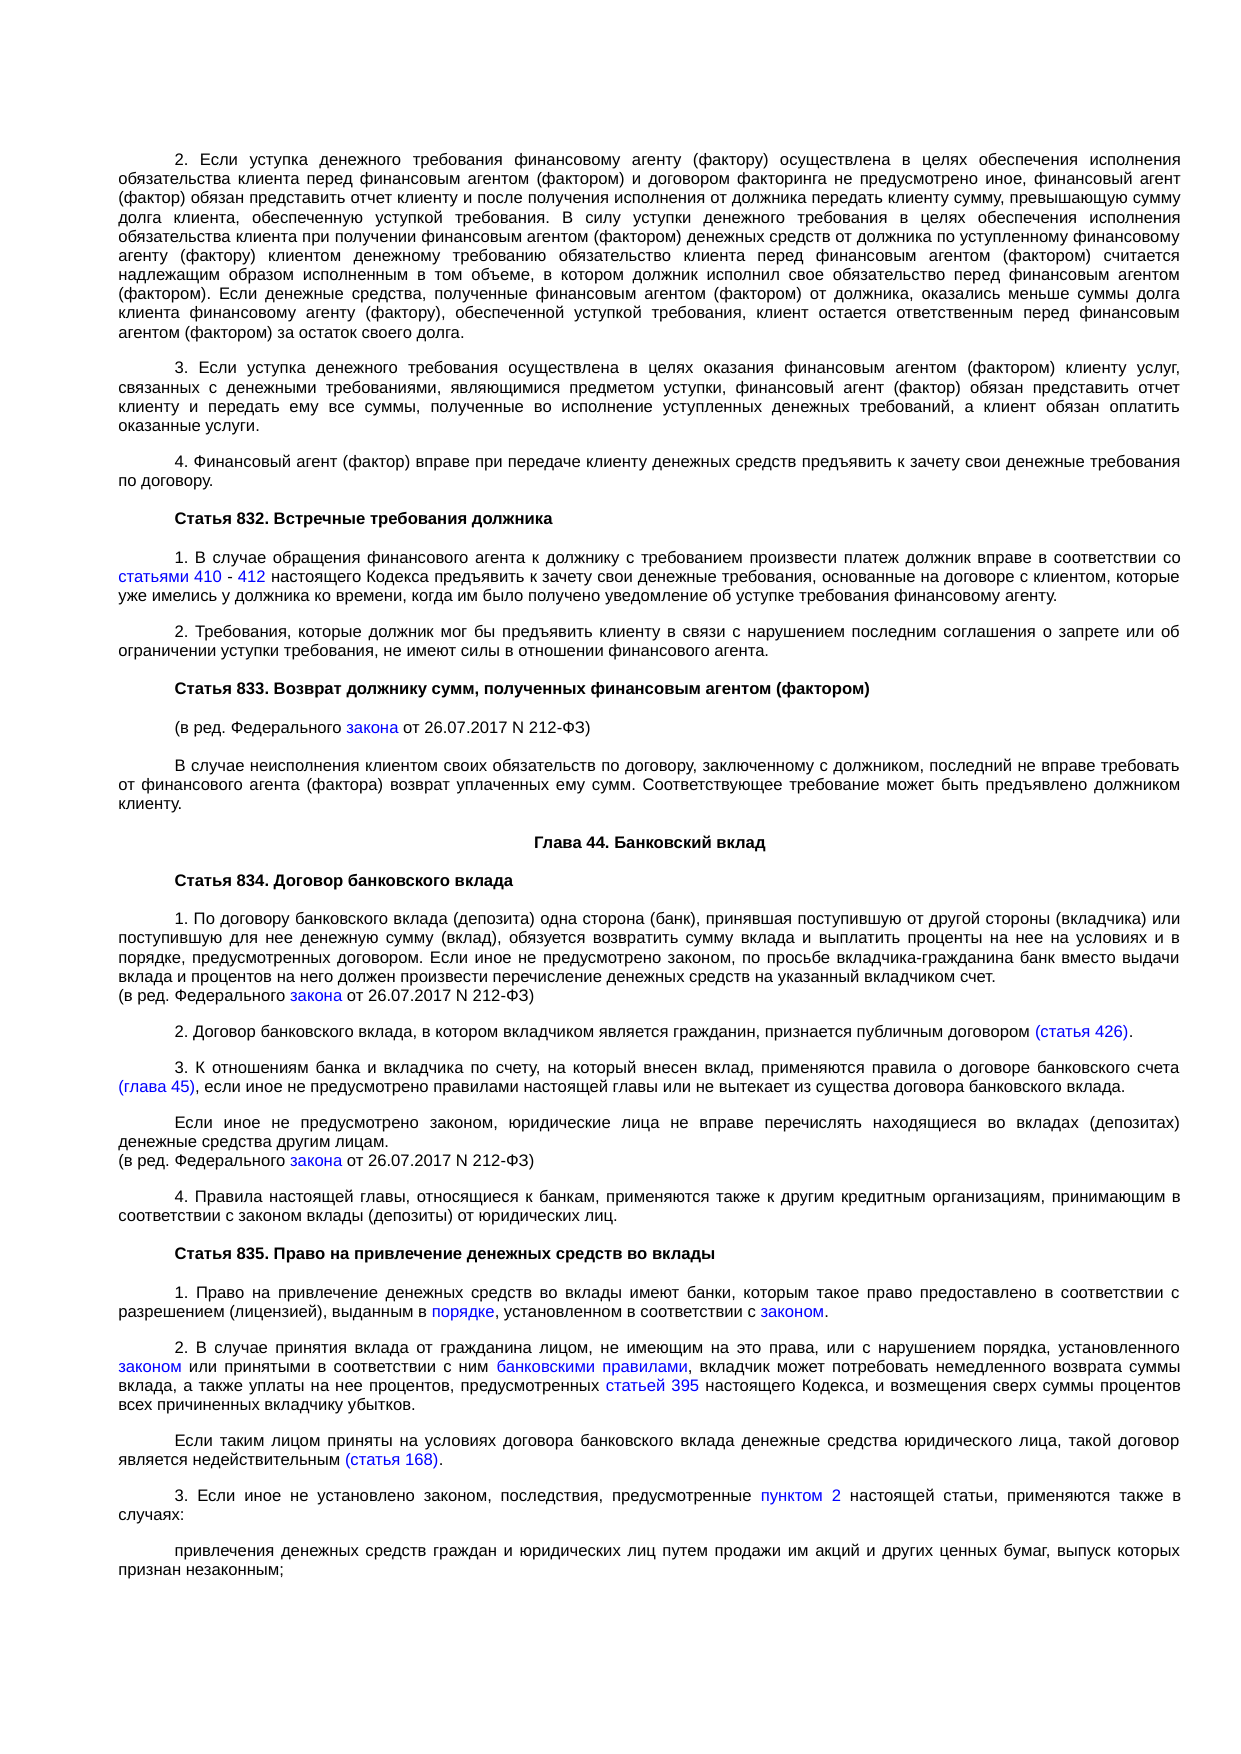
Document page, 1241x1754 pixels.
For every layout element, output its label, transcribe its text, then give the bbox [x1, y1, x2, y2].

text 4. Финансовый агент (фактор) вправе при передаче клиенту денежных средств предъявить к зачету свои денежные требования по договору. [118, 452, 1181, 490]
subtitle Статья 832. Встречные требования должника [118, 509, 1181, 528]
subtitle Глава 44. Банковский вклад [118, 832, 1181, 852]
text 1. Право на привлечение денежных средств во вклады имеют банки, которым такое право предоставлено в соответствии с разрешением (лицензией), выданным в порядке, установленном в соответствии с законом. [118, 1282, 1181, 1321]
text 3. К отношениям банка и вкладчика по счету, на который внесен вклад, применяются правила о договоре банковского счета (глава 45), если иное не предусмотрено правилами настоящей главы или не вытекает из существа договора банковского вклада. [118, 1057, 1181, 1096]
text привлечения денежных средств граждан и юридических лиц путем продажи им акций и других ценных бумаг, выпуск которых признан незаконным; [118, 1541, 1181, 1579]
text 2. Требования, которые должник мог бы предъявить клиенту в связи с нарушением последним соглашения о запрете или об ограничении уступки требования, не имеют силы в отношении финансового агента. [118, 622, 1181, 660]
text Если таким лицом приняты на условиях договора банковского вклада денежные средства юридического лица, такой договор является недействительным (статья 168). [118, 1431, 1181, 1469]
text 2. Договор банковского вклада, в котором вкладчиком является гражданин, признается публичным договором (статья 426). [118, 1022, 1181, 1041]
text 1. По договору банковского вклада (депозита) одна сторона (банк), принявшая поступившую от другой стороны (вкладчика) или поступившую для нее денежную сумму (вклад), обязуется возвратить сумму вклада и выплатить проценты на нее на условиях и в порядке, предусмотренных договором. Если иное не предусмотрено законом, по просьбе вкладчика-гражданина банк вместо выдачи вклада и процентов на него должен произвести перечисление денежных средств на указанный вкладчиком счет. [118, 909, 1181, 986]
text (в ред. Федерального закона от 26.07.2017 N 212-ФЗ) [118, 1151, 1181, 1170]
subtitle Статья 833. Возврат должнику сумм, полученных финансовым агентом (фактором) [118, 679, 1181, 698]
text 2. Если уступка денежного требования финансовому агенту (фактору) осуществлена в целях обеспечения исполнения обязательства клиента перед финансовым агентом (фактором) и договором факторинга не предусмотрено иное, финансовый агент (фактор) обязан представить отчет клиенту и после получения исполнения от должника передать клиенту сумму, превышающую сумму долга клиента, обеспеченную уступкой требования. В силу уступки денежного требования в целях обеспечения исполнения обязательства клиента при получении финансовым агентом (фактором) денежных средств от должника по уступленному финансовому агенту (фактору) клиентом денежному требованию обязательство клиента перед финансовым агентом (фактором) считается надлежащим образом исполненным в том объеме, в котором должник исполнил свое обязательство перед финансовым агентом (фактором). Если денежные средства, полученные финансовым агентом (фактором) от должника, оказались меньше суммы долга клиента финансовому агенту (фактору), обеспеченной уступкой требования, клиент остается ответственным перед финансовым агентом (фактором) за остаток своего долга. [118, 150, 1181, 342]
text 4. Правила настоящей главы, относящиеся к банкам, применяются также к другим кредитным организациям, принимающим в соответствии с законом вклады (депозиты) от юридических лиц. [118, 1187, 1181, 1225]
subtitle Статья 834. Договор банковского вклада [118, 871, 1181, 890]
text В случае неисполнения клиентом своих обязательств по договору, заключенному с должником, последний не вправе требовать от финансового агента (фактора) возврат уплаченных ему сумм. Соответствующее требование может быть предъявлено должником клиенту. [118, 756, 1181, 813]
text 2. В случае принятия вклада от гражданина лицом, не имеющим на это права, или с нарушением порядка, установленного законом или принятыми в соответствии с ним банковскими правилами, вкладчик может потребовать немедленного возврата суммы вклада, а также уплаты на нее процентов, предусмотренных статьей 395 настоящего Кодекса, и возмещения сверх суммы процентов всех причиненных вкладчику убытков. [118, 1337, 1181, 1414]
text Если иное не предусмотрено законом, юридические лица не вправе перечислять находящиеся во вкладах (депозитах) денежные средства другим лицам. [118, 1112, 1181, 1151]
subtitle Статья 835. Право на привлечение денежных средств во вклады [118, 1244, 1181, 1263]
text 3. Если иное не установлено законом, последствия, предусмотренные пунктом 2 настоящей статьи, применяются также в случаях: [118, 1486, 1181, 1524]
text (в ред. Федерального закона от 26.07.2017 N 212-ФЗ) [118, 717, 1181, 737]
text 1. В случае обращения финансового агента к должнику с требованием произвести платеж должник вправе в соответствии со статьями 410 - 412 настоящего Кодекса предъявить к зачету свои денежные требования, основанные на договоре с клиентом, которые уже имелись у должника ко времени, когда им было получено уведомление об уступке требования финансовому агенту. [118, 547, 1181, 605]
text (в ред. Федерального закона от 26.07.2017 N 212-ФЗ) [118, 986, 1181, 1005]
text 3. Если уступка денежного требования осуществлена в целях оказания финансовым агентом (фактором) клиенту услуг, связанных с денежными требованиями, являющимися предметом уступки, финансовый агент (фактор) обязан представить отчет клиенту и передать ему все суммы, полученные во исполнение уступленных денежных требований, а клиент обязан оплатить оказанные услуги. [118, 358, 1181, 435]
